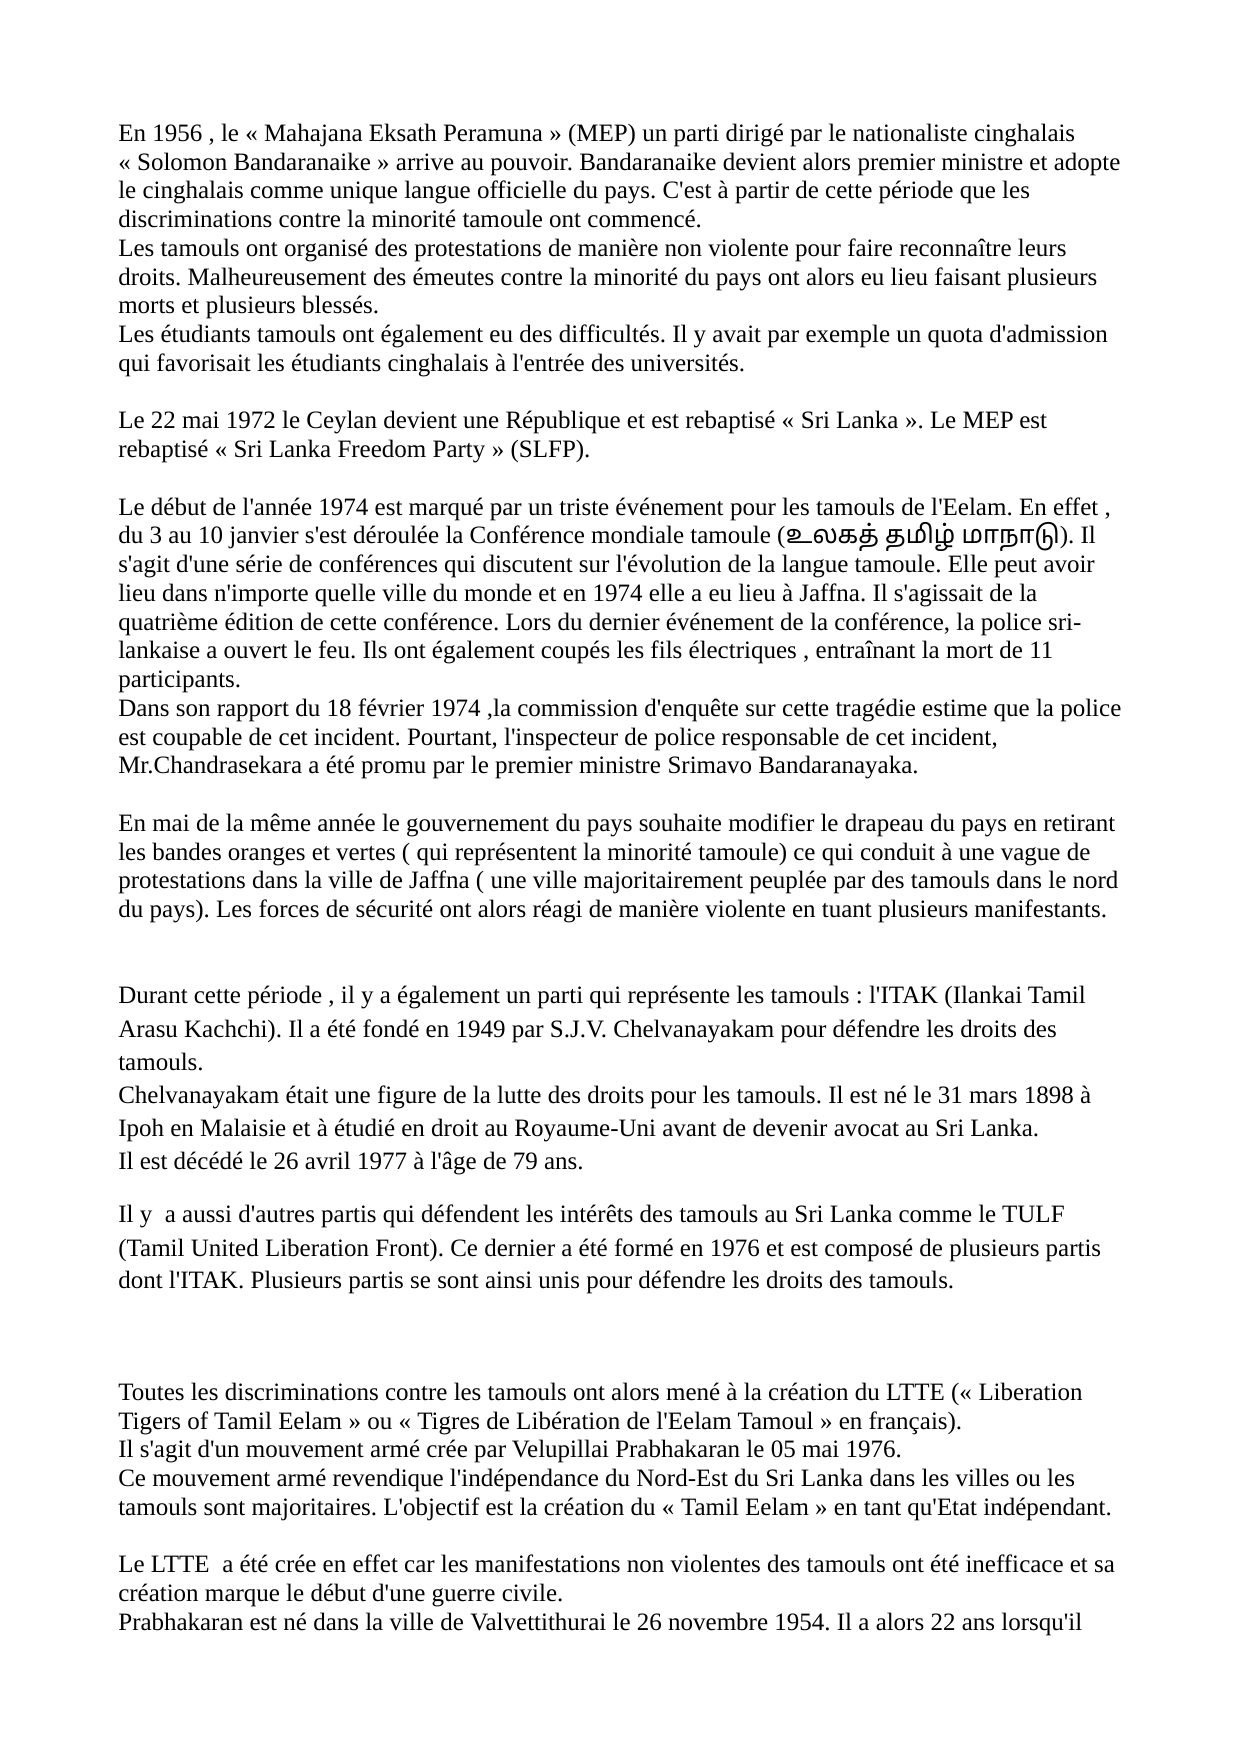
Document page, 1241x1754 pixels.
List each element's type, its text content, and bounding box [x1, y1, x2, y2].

text Le 22 mai 1972 le Ceylan devient une République et est rebaptisé « Sri Lanka ». Le MEP est rebaptisé « Sri Lanka Freedom Party » (SLFP). [118, 406, 1122, 463]
text En mai de la même année le gouvernement du pays souhaite modifier le drapeau du pays en retirant les bandes oranges et vertes ( qui représentent la minorité tamoule) ce qui conduit à une vague de protestations dans la ville de Jaffna ( une ville majoritairement peuplée par des tamouls dans le nord du pays). Les forces de sécurité ont alors réagi de manière violente en tuant plusieurs manifestants. [118, 808, 1122, 923]
text Durant cette période , il y a également un parti qui représente les tamouls : l'ITAK (Ilankai Tamil Arasu Kachchi). Il a été fondé en 1949 par S.J.V. Chelvanayakam pour défendre les droits des tamouls. Chelvanayakam était une figure de la lutte des droits pour les tamouls. Il est né le 31 mars 1898 à Ipoh en Malaisie et à étudié en droit au Royaume-Uni avant de devenir avocat au Sri Lanka. Il est décédé le 26 avril 1977 à l'âge de 79 ans. [118, 981, 1122, 1174]
text Il y a aussi d'autres partis qui défendent les intérêts des tamouls au Sri Lanka comme le TULF (Tamil United Liberation Front). Ce dernier a été formé en 1976 et est composé de plusieurs partis dont l'ITAK. Plusieurs partis se sont ainsi unis pour défendre les droits des tamouls. [118, 1199, 1122, 1294]
text Ce mouvement armé revendique l'indépendance du Nord-Est du Sri Lanka dans les villes ou les tamouls sont majoritaires. L'objectif est la création du « Tamil Eelam » en tant qu'Etat indépendant. [118, 1463, 1122, 1521]
text Le LTTE a été crée en effet car les manifestations non violentes des tamouls ont été inefficace et sa création marque le début d'une guerre civile. [118, 1549, 1122, 1607]
text Le début de l'année 1974 est marqué par un triste événement pour les tamouls de l'Eelam. En effet , du 3 au 10 janvier s'est déroulée la Conférence mondiale tamoule (உலகத் தமிழ் மாநாடு). Il s'agit d'une série de conférences qui discutent sur l'évolution de la langue tamoule. Elle peut avoir lieu dans n'importe quelle ville du monde et en 1974 elle a eu lieu à Jaffna. Il s'agissait de la quatrième édition de cette conférence. Lors du dernier événement de la conférence, la police sri-lankaise a ouvert le feu. Ils ont également coupés les fils électriques , entraînant la mort de 11 participants. [118, 492, 1122, 693]
text En 1956 , le « Mahajana Eksath Peramuna » (MEP) un parti dirigé par le nationaliste cinghalais « Solomon Bandaranaike » arrive au pouvoir. Bandaranaike devient alors premier ministre et adopte le cinghalais comme unique langue officielle du pays. C'est à partir de cette période que les discriminations contre la minorité tamoule ont commencé. [118, 118, 1122, 233]
text Il s'agit d'un mouvement armé crée par Velupillai Prabhakaran le 05 mai 1976. [118, 1434, 1122, 1463]
text Les étudiants tamouls ont également eu des difficultés. Il y avait par exemple un quota d'admission qui favorisait les étudiants cinghalais à l'entrée des universités. [118, 319, 1122, 377]
text Prabhakaran est né dans la ville de Valvettithurai le 26 novembre 1954. Il a alors 22 ans lorsqu'il [118, 1607, 1122, 1636]
text Dans son rapport du 18 février 1974 ,la commission d'enquête sur cette tragédie estime que la police est coupable de cet incident. Pourtant, l'inspecteur de police responsable de cet incident, Mr.Chandrasekara a été promu par le premier ministre Srimavo Bandaranayaka. [118, 693, 1122, 779]
text Les tamouls ont organisé des protestations de manière non violente pour faire reconnaître leurs droits. Malheureusement des émeutes contre la minorité du pays ont alors eu lieu faisant plusieurs morts et plusieurs blessés. [118, 233, 1122, 319]
text Toutes les discriminations contre les tamouls ont alors mené à la création du LTTE (« Liberation Tigers of Tamil Eelam » ou « Tigres de Libération de l'Eelam Tamoul » en français). [118, 1377, 1122, 1434]
